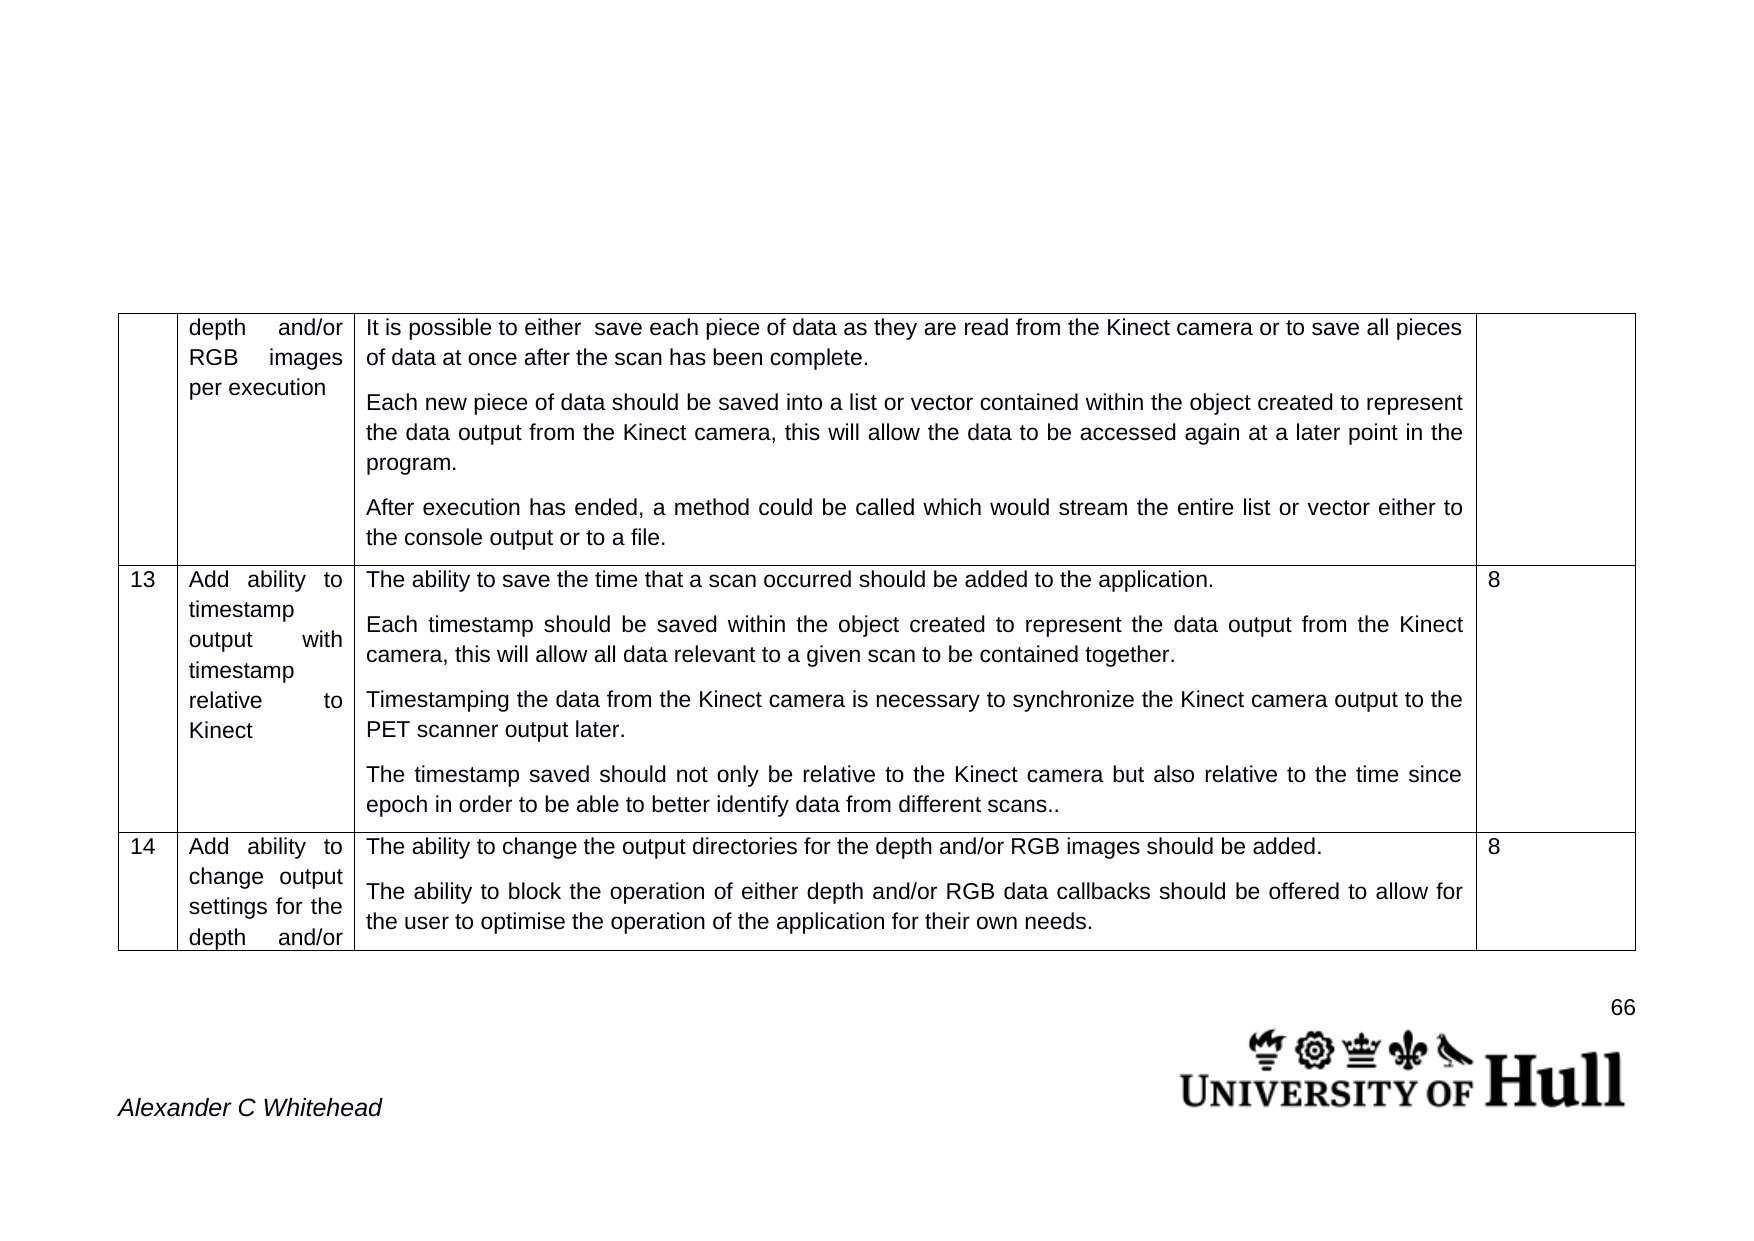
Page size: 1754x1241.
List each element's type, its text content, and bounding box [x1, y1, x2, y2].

table_cell depth and/or RGB images per execution [178, 314, 354, 565]
picture [1173, 1020, 1634, 1117]
table_cell The ability to save the time that a scan occurred should be added to the application. Each timestamp should be saved within the object created to represent the data output from the Kinect camera, this will allow all data relevant to a given scan to be contained together. Timestamping the data from the Kinect camera is necessary to synchronize the Kinect camera output to the PET scanner output later. The timestamp saved should not only be relative to the Kinect camera but also relative to the time since epoch in order to be able to better identify data from different scans.. [355, 566, 1476, 832]
table_cell [119, 314, 177, 565]
table_cell [1477, 314, 1635, 565]
table_cell The ability to change the output directories for the depth and/or RGB images should be added. The ability to block the operation of either depth and/or RGB data callbacks should be offered to allow for the user to optimise the operation of the application for their own needs. [355, 833, 1476, 950]
table_cell 14 [119, 833, 177, 950]
table_cell 8 [1477, 566, 1635, 832]
table_cell 13 [119, 566, 177, 832]
table_cell Add ability to timestamp output with timestamp relative to Kinect [178, 566, 354, 832]
table_cell It is possible to either save each piece of data as they are read from the Kinect camera or to save all pieces of data at once after the scan has been complete. Each new piece of data should be saved into a list or vector contained within the object created to represent the data output from the Kinect camera, this will allow the data to be accessed again at a later point in the program. After execution has ended, a method could be called which would stream the entire list or vector either to the console output or to a file. [355, 314, 1476, 565]
table_cell 8 [1477, 833, 1635, 950]
table_cell Add ability to change output settings for the depth and/or [178, 833, 354, 950]
